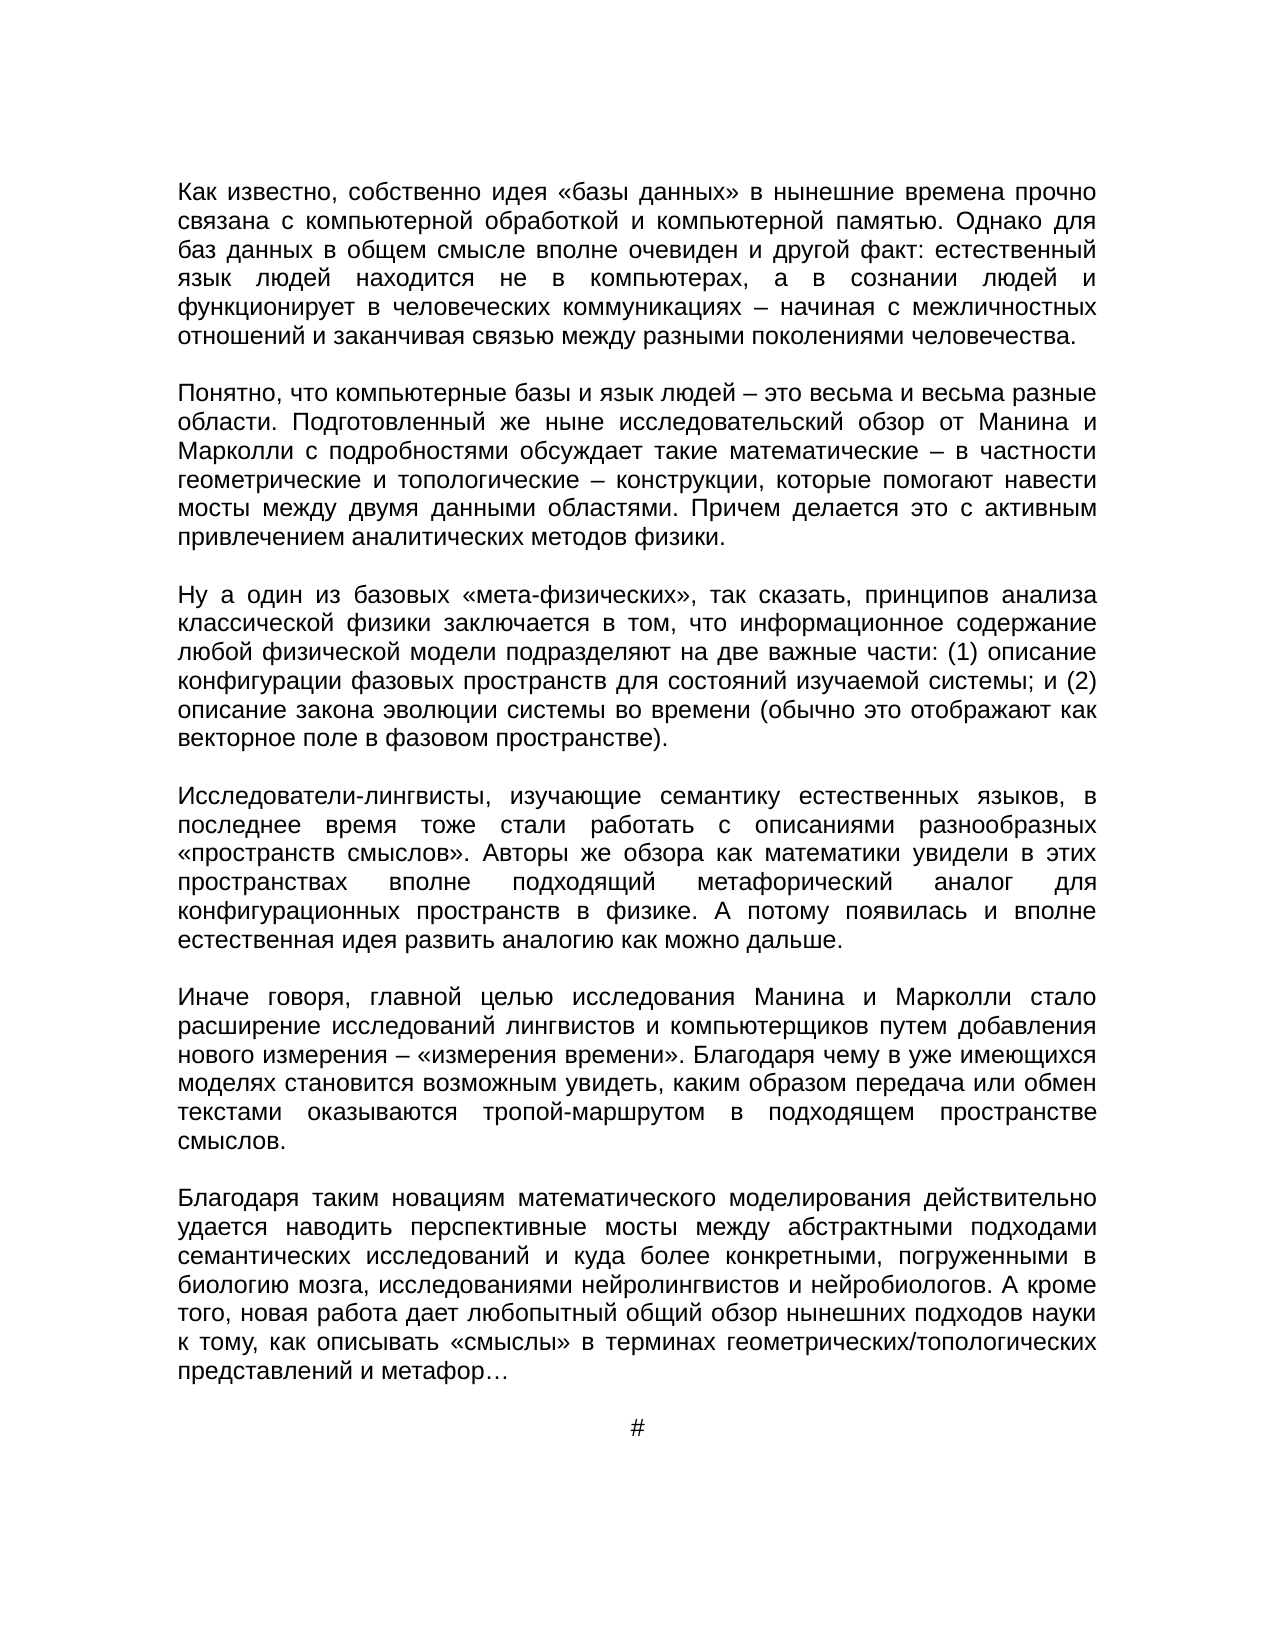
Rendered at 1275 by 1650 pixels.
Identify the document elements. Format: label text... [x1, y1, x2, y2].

text # [177, 1413, 1098, 1442]
text Как известно, собственно идея «базы данных» в нынешние времена прочно связана с компьютерной обработкой и компьютерной памятью. Однако для баз данных в общем смысле вполне очевиден и другой факт: естественный язык людей находится не в компьютерах, а в сознании людей и функционирует в человеческих коммуникациях – начиная с межличностных отношений и заканчивая связью между разными поколениями человечества. [177, 177, 1098, 350]
text Исследователи-лингвисты, изучающие семантику естественных языков, в последнее время тоже стали работать с описаниями разнообразных «пространств смыслов». Авторы же обзора как математики увидели в этих пространствах вполне подходящий метафорический аналог для конфигурационных пространств в физике. А потому появилась и вполне естественная идея развить аналогию как можно дальше. [177, 781, 1098, 953]
text Ну а один из базовых «мета-физических», так сказать, принципов анализа классической физики заключается в том, что информационное содержание любой физической модели подразделяют на две важные части: (1) описание конфигурации фазовых пространств для состояний изучаемой системы; и (2) описание закона эволюции системы во времени (обычно это отображают как векторное поле в фазовом пространстве). [177, 580, 1098, 752]
text Благодаря таким новациям математического моделирования действительно удается наводить перспективные мосты между абстрактными подходами семантических исследований и куда более конкретными, погруженными в биологию мозга, исследованиями нейролингвистов и нейробиологов. А кроме того, новая работа дает любопытный общий обзор нынешних подходов науки к тому, как описывать «смыслы» в терминах геометрических/топологических представлений и метафор… [177, 1183, 1098, 1385]
text Понятно, что компьютерные базы и язык людей – это весьма и весьма разные области. Подготовленный же ныне исследовательский обзор от Манина и Марколли с подробностями обсуждает такие математические – в частности геометрические и топологические – конструкции, которые помогают навести мосты между двумя данными областями. Причем делается это с активным привлечением аналитических методов физики. [177, 378, 1098, 551]
text Иначе говоря, главной целью исследования Манина и Марколли стало расширение исследований лингвистов и компьютерщиков путем добавления нового измерения – «измерения времени». Благодаря чему в уже имеющихся моделях становится возможным увидеть, каким образом передача или обмен текстами оказываются тропой-маршрутом в подходящем пространстве смыслов. [177, 982, 1098, 1155]
